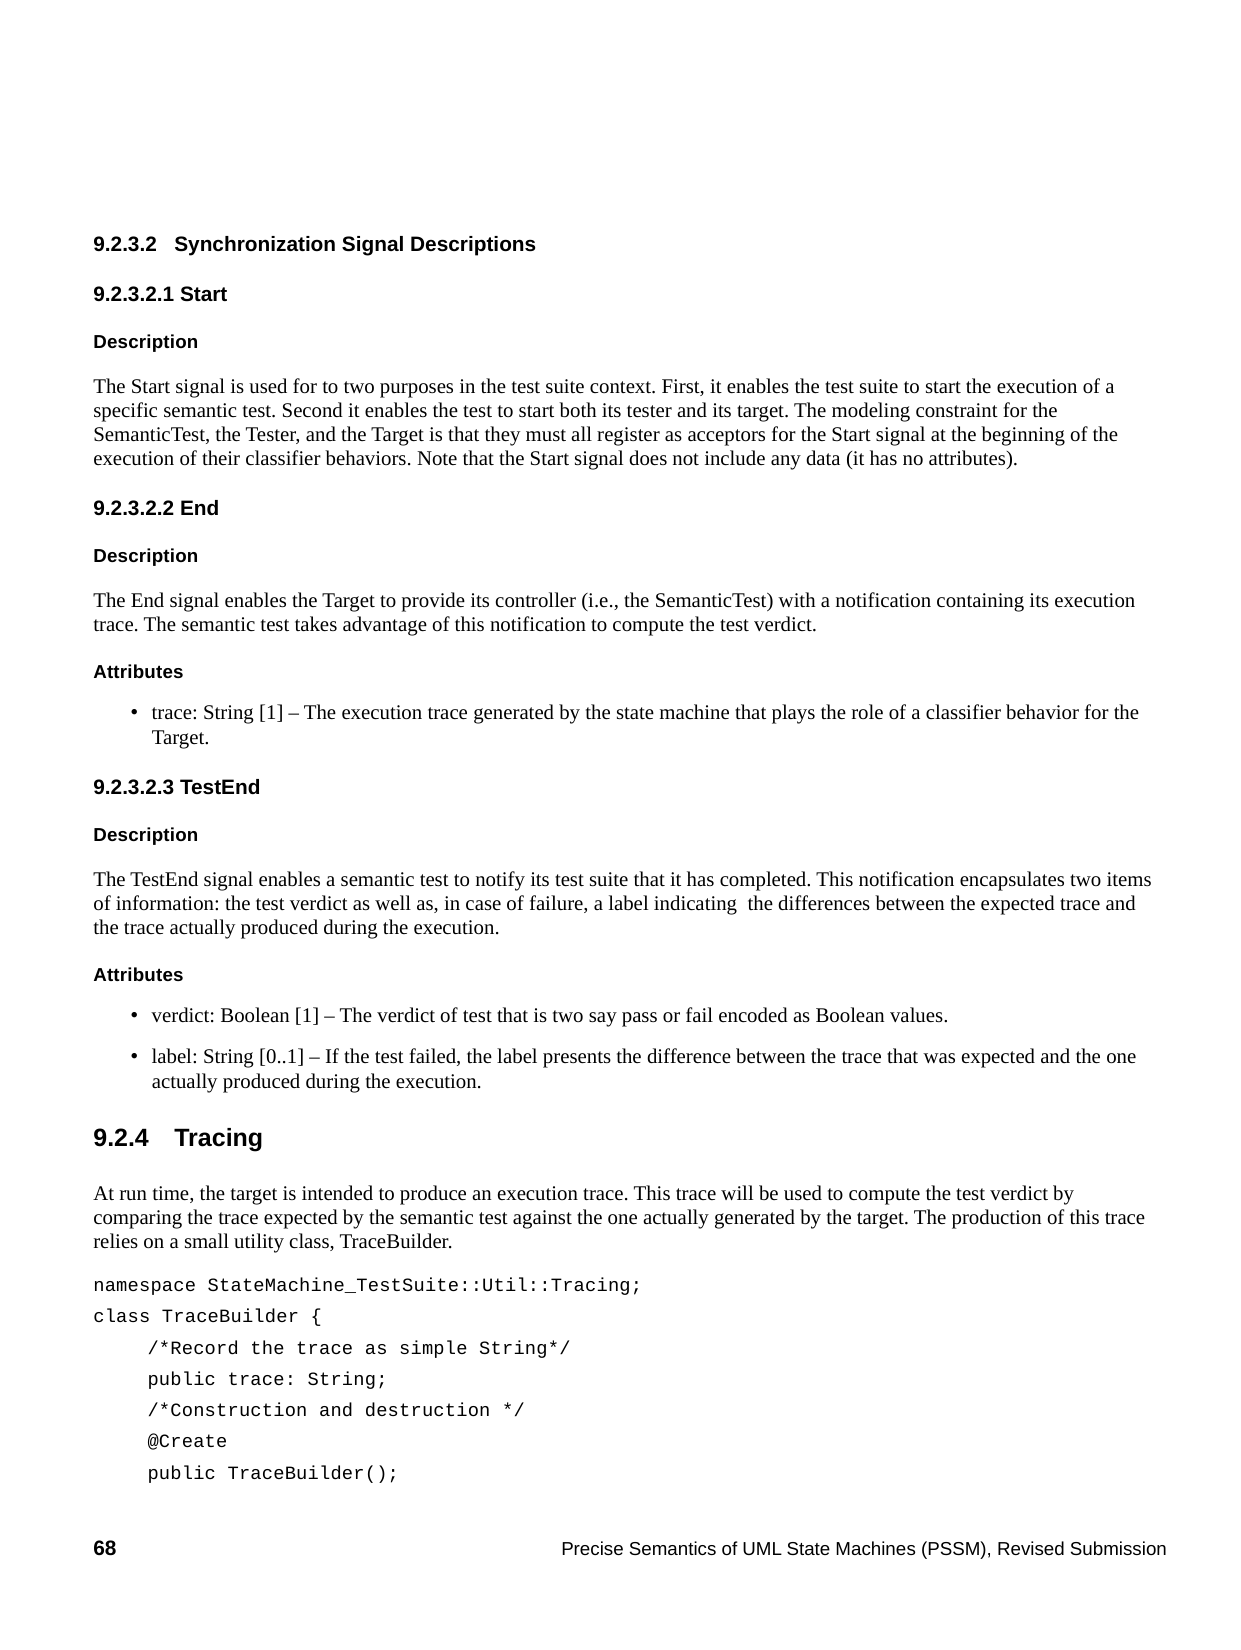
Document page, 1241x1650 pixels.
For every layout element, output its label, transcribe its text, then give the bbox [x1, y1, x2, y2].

text public trace: String; [93, 1368, 1164, 1391]
subtitle End [93, 495, 1164, 520]
text The TestEnd signal enables a semantic test to notify its test suite that it has completed. This notification encapsulates two items of information: the test verdict as well as, in case of failure, a label indicating the differences between the expected trace and the trace actually produced during the execution. [93, 866, 1164, 939]
list trace: String [1] – The execution trace generated by the state machine that plays the role of a classifier behavior for the Target. [131, 699, 1164, 749]
list label: String [0..1] – If the test failed, the label presents the difference between the trace that was expected and the one actually produced during the execution. [131, 1043, 1164, 1093]
text The Start signal is used for to two purposes in the test suite context. First, it enables the test suite to start the execution of a specific semantic test. Second it enables the test to start both its tester and its target. The modeling constraint for the SemanticTest, the Tester, and the Target is that they must all register as acceptors for the Start signal at the beginning of the execution of their classifier behaviors. Note that the Start signal does not include any data (it has no attributes). [93, 374, 1164, 470]
subtitle Description [93, 331, 1164, 353]
subtitle Description [93, 824, 1164, 845]
text /*Construction and destruction */ [93, 1399, 1164, 1422]
subtitle Description [93, 545, 1164, 566]
text public TraceBuilder(); [93, 1462, 1164, 1485]
text The End signal enables the Target to provide its controller (i.e., the SemanticTest) with a notification containing its execution trace. The semantic test takes advantage of this notification to compute the test verdict. [93, 587, 1164, 636]
subtitle Attributes [93, 964, 1164, 985]
subtitle Start [93, 281, 1164, 306]
text class TraceBuilder { [93, 1306, 1164, 1328]
text namespace StateMachine_TestSuite::Util::Tracing; [93, 1274, 1164, 1297]
text At run time, the target is intended to produce an execution trace. This trace will be used to compute the test verdict by comparing the trace expected by the semantic test against the one actually generated by the target. The production of this trace relies on a small utility class, TraceBuilder. [93, 1181, 1164, 1253]
text /*Record the trace as simple String*/ [93, 1337, 1164, 1360]
subtitle Synchronization Signal Descriptions [93, 231, 1164, 256]
subtitle Attributes [93, 661, 1164, 682]
subtitle TestEnd [93, 774, 1164, 799]
subtitle Tracing [93, 1123, 1164, 1152]
text @Create [93, 1431, 1164, 1453]
list verdict: Boolean [1] – The verdict of test that is two say pass or fail encoded as Boolean values. [131, 1002, 1164, 1027]
